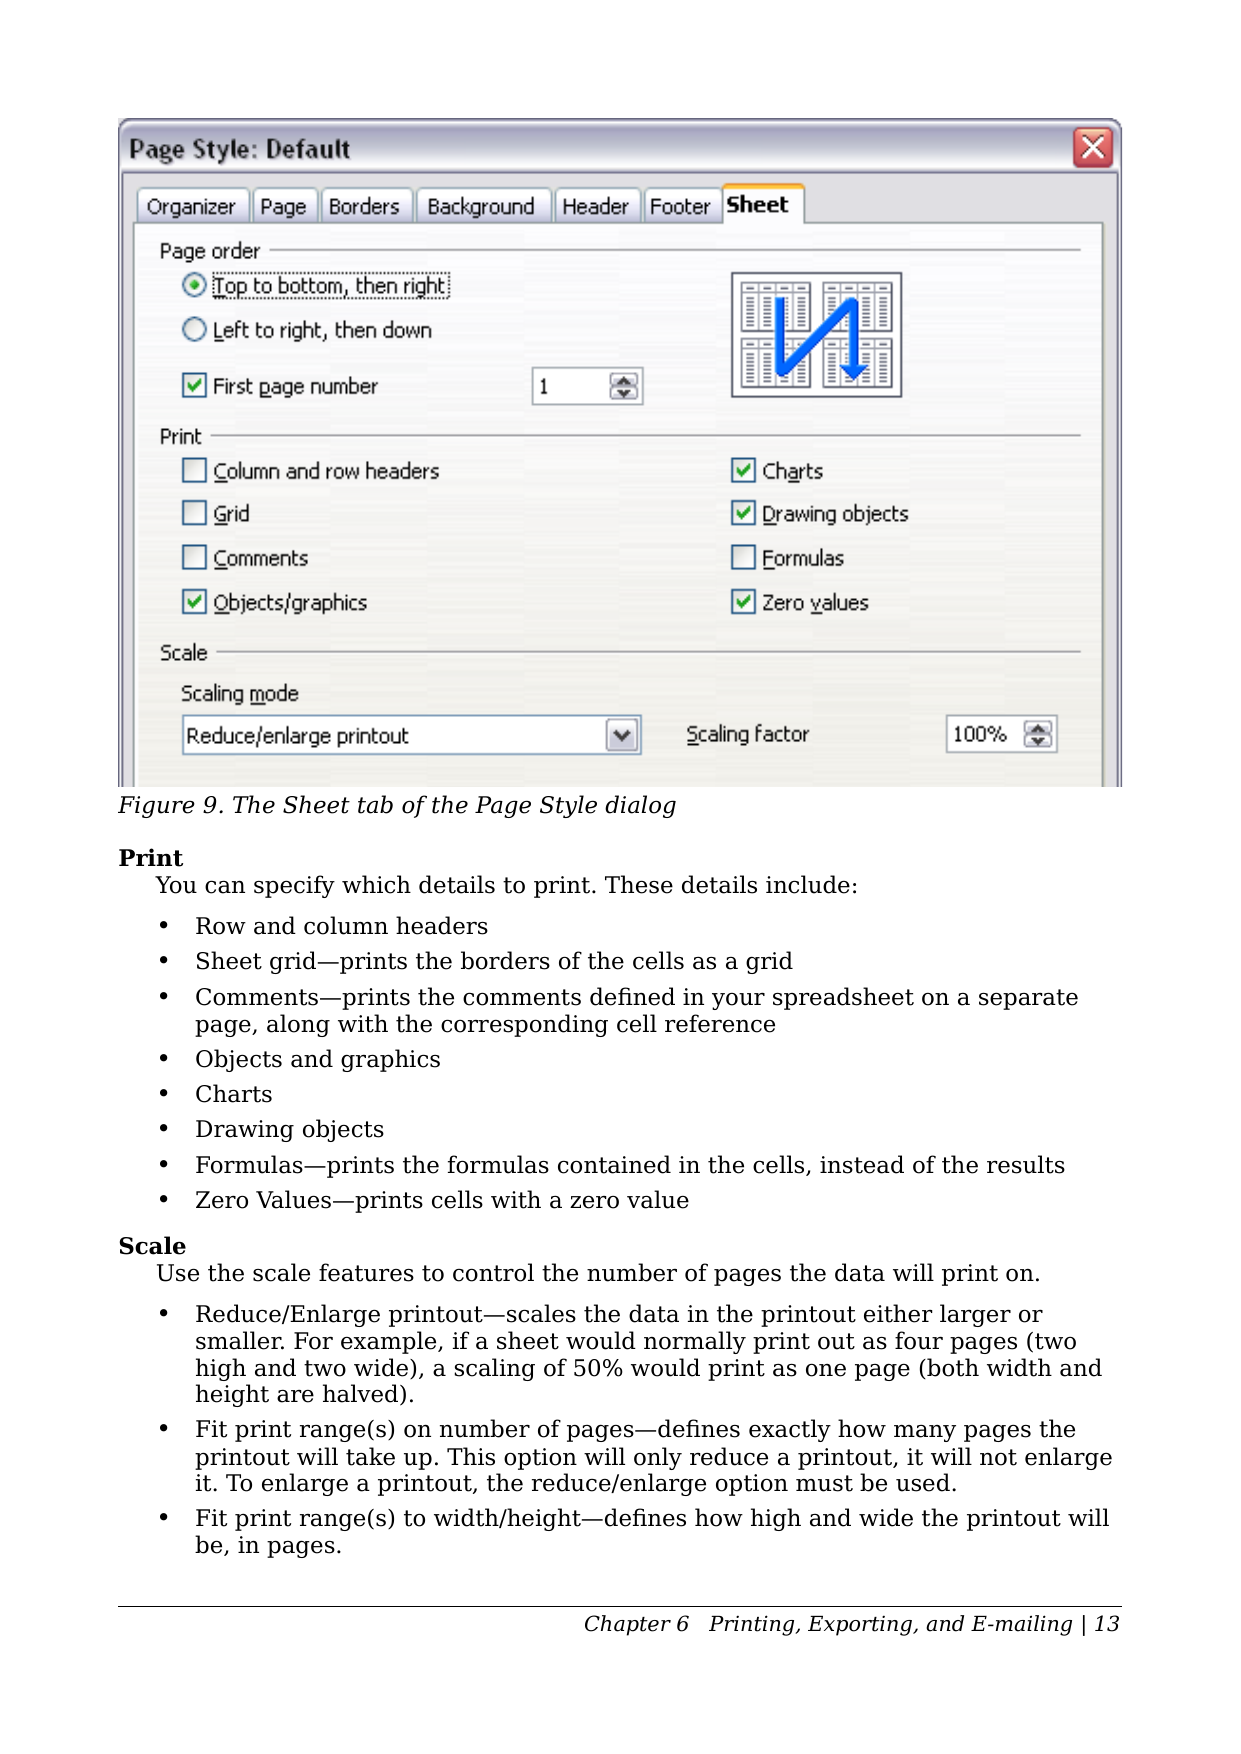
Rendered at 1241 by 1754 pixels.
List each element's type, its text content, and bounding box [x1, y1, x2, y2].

list Fit print range(s) to width/height—defines how high and wide the printout will be, in pages. [156, 1503, 1122, 1559]
list Formulas—prints the formulas contained in the cells, instead of the results [156, 1150, 1122, 1179]
list Zero Values—prints cells with a zero value [156, 1186, 1122, 1215]
list Fit print range(s) on number of pages—defines exactly how many pages the printout will take up. This option will only reduce a printout, it will not enlarge it. To enlarge a printout, the reduce/enlarge option must be used. [156, 1414, 1122, 1497]
list Row and column headers [156, 911, 1122, 940]
text Scale [118, 1233, 1122, 1260]
text You can specify which details to print. These details include: [156, 872, 1122, 898]
list Charts [156, 1079, 1122, 1108]
text Print [118, 845, 1122, 872]
list Sheet grid—prints the borders of the cells as a grid [156, 946, 1122, 976]
text Use the scale features to control the number of pages the data will print on. [156, 1260, 1122, 1287]
text Figure 9. The Sheet tab of the Page Style dialog [118, 792, 1122, 819]
picture [118, 118, 1123, 787]
list Objects and graphics [156, 1044, 1122, 1073]
list Reduce/Enlarge printout—scales the data in the printout either larger or smaller. For example, if a sheet would normally print out as four pages (two high and two wide), a scaling of 50% would print as one page (both width and height are halved). [156, 1299, 1122, 1408]
list Comments—prints the comments defined in your spreadsheet on a separate page, along with the corresponding cell reference [156, 982, 1122, 1038]
list Drawing objects [156, 1115, 1122, 1144]
